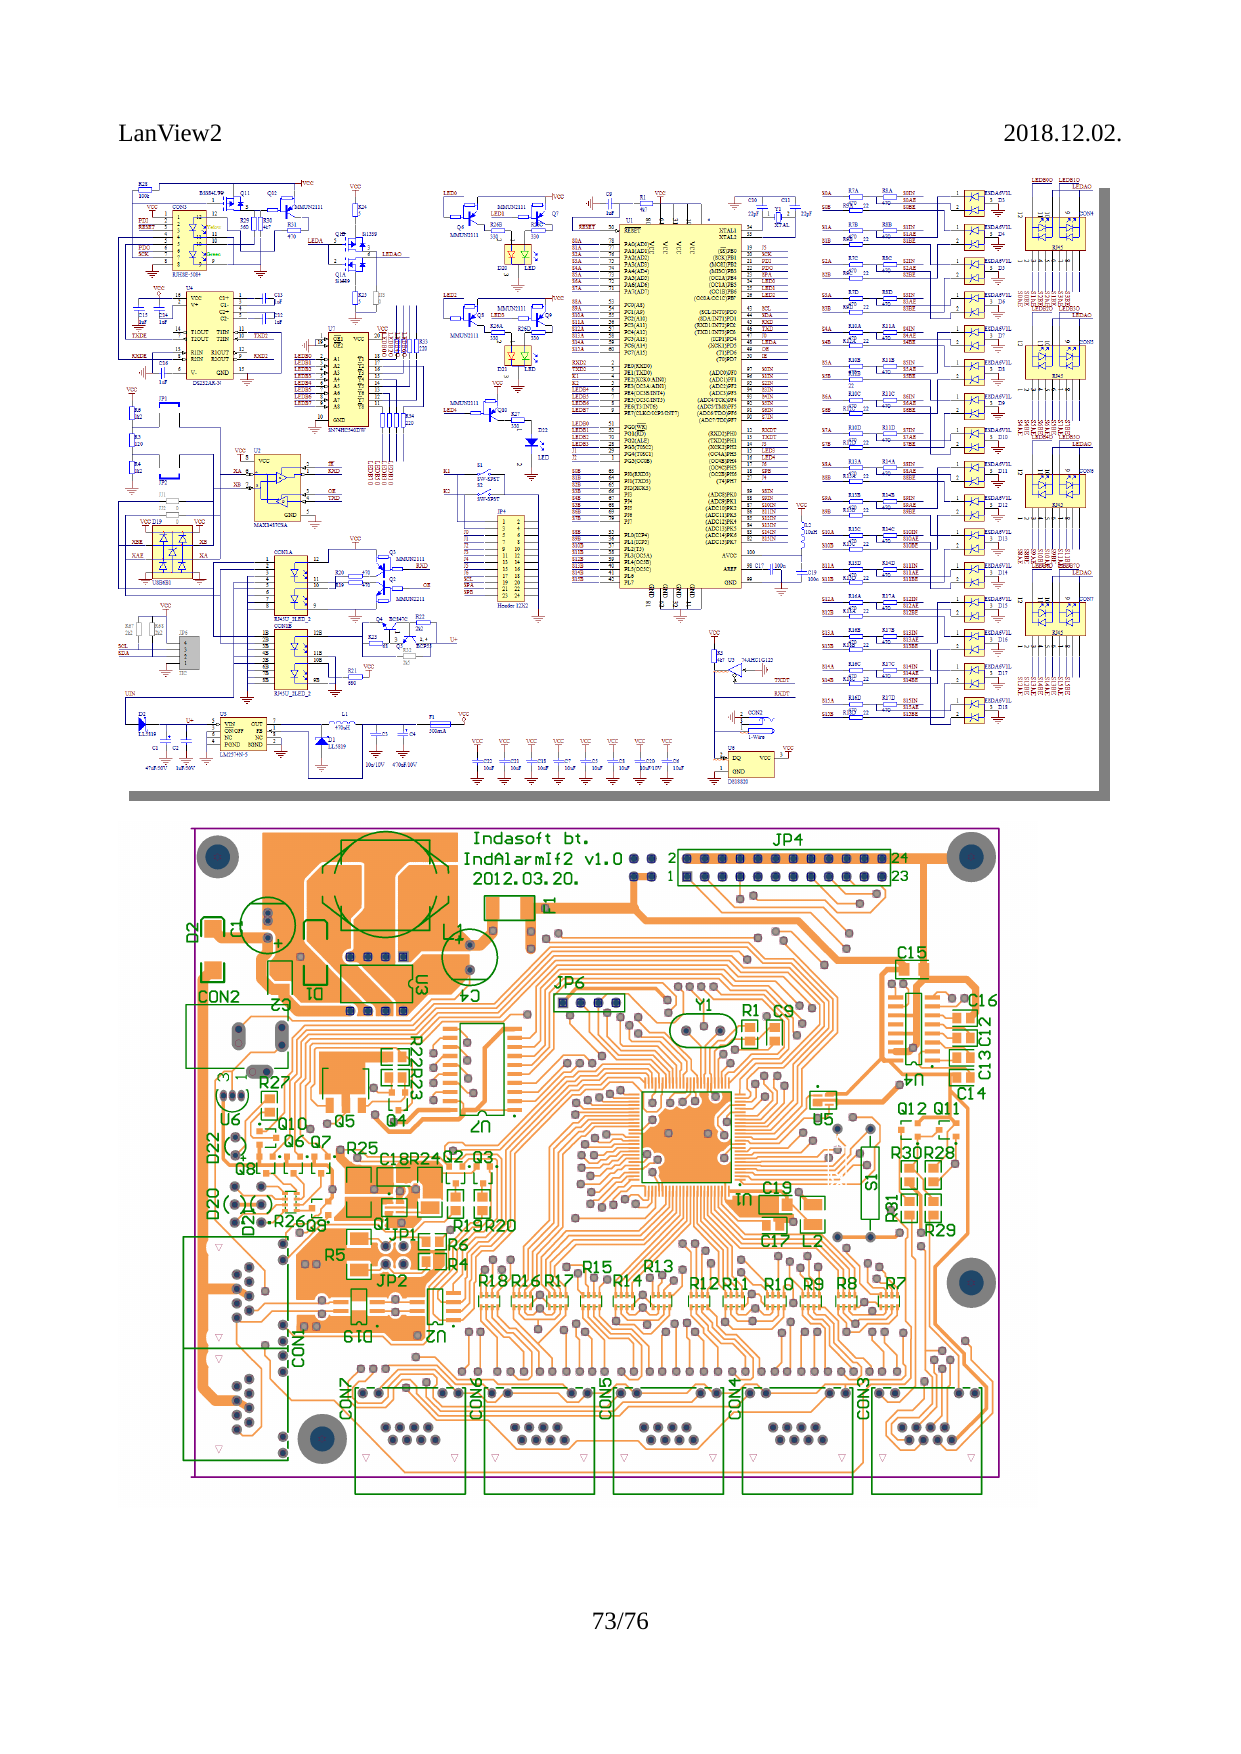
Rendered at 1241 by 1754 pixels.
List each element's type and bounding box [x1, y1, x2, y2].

picture [118, 821, 1039, 1508]
picture [118, 177, 1099, 791]
